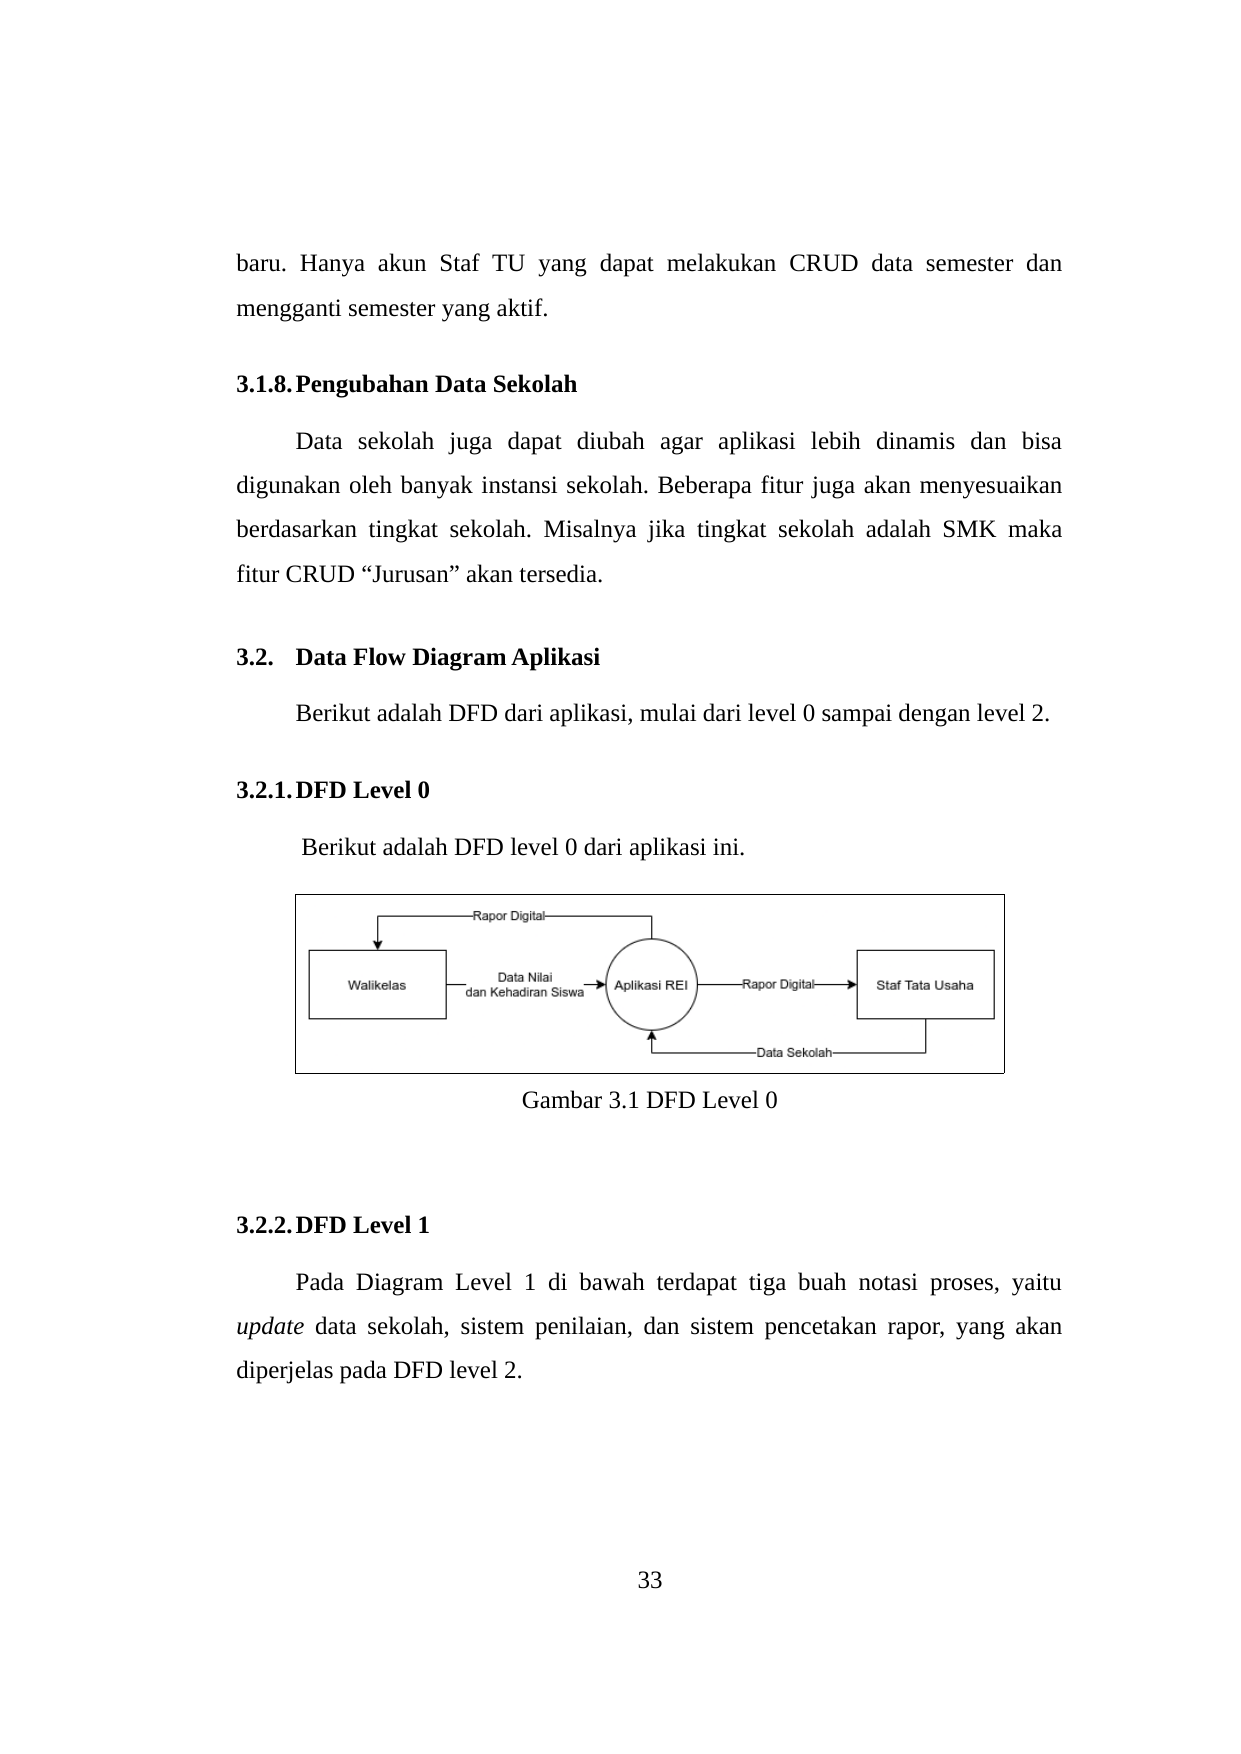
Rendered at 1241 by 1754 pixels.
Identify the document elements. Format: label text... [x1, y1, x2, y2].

text Pada Diagram Level 1 di bawah terdapat tiga buah notasi proses, yaitu update data sekolah, sistem penilaian, dan sistem pencetakan rapor, yang akan diperjelas pada DFD level 2. [236, 1254, 1063, 1387]
subtitle DFD Level 1 [236, 1198, 1063, 1242]
text Data sekolah juga dapat diubah agar aplikasi lebih dinamis dan bisa digunakan oleh banyak instansi sekolah. Beberapa fitur juga akan menyesuaikan berdasarkan tingkat sekolah. Misalnya jika tingkat sekolah adalah SMK maka fitur CRUD “Jurusan” akan tersedia. [236, 414, 1063, 591]
subtitle Pengubahan Data Sekolah [236, 357, 1063, 401]
subtitle Data Flow Diagram Aplikasi [236, 629, 1063, 674]
picture [296, 895, 1004, 1073]
subtitle DFD Level 0 [236, 763, 1063, 807]
text Berikut adalah DFD level 0 dari aplikasi ini. [242, 819, 1063, 864]
text baru. Hanya akun Staf TU yang dapat melakukan CRUD data semester dan mengganti semester yang aktif. [236, 236, 1063, 325]
list Gambar 3.1 DFD Level 0 [295, 1074, 1004, 1117]
text Berikut adalah DFD dari aplikasi, mulai dari level 0 sampai dengan level 2. [236, 686, 1063, 731]
